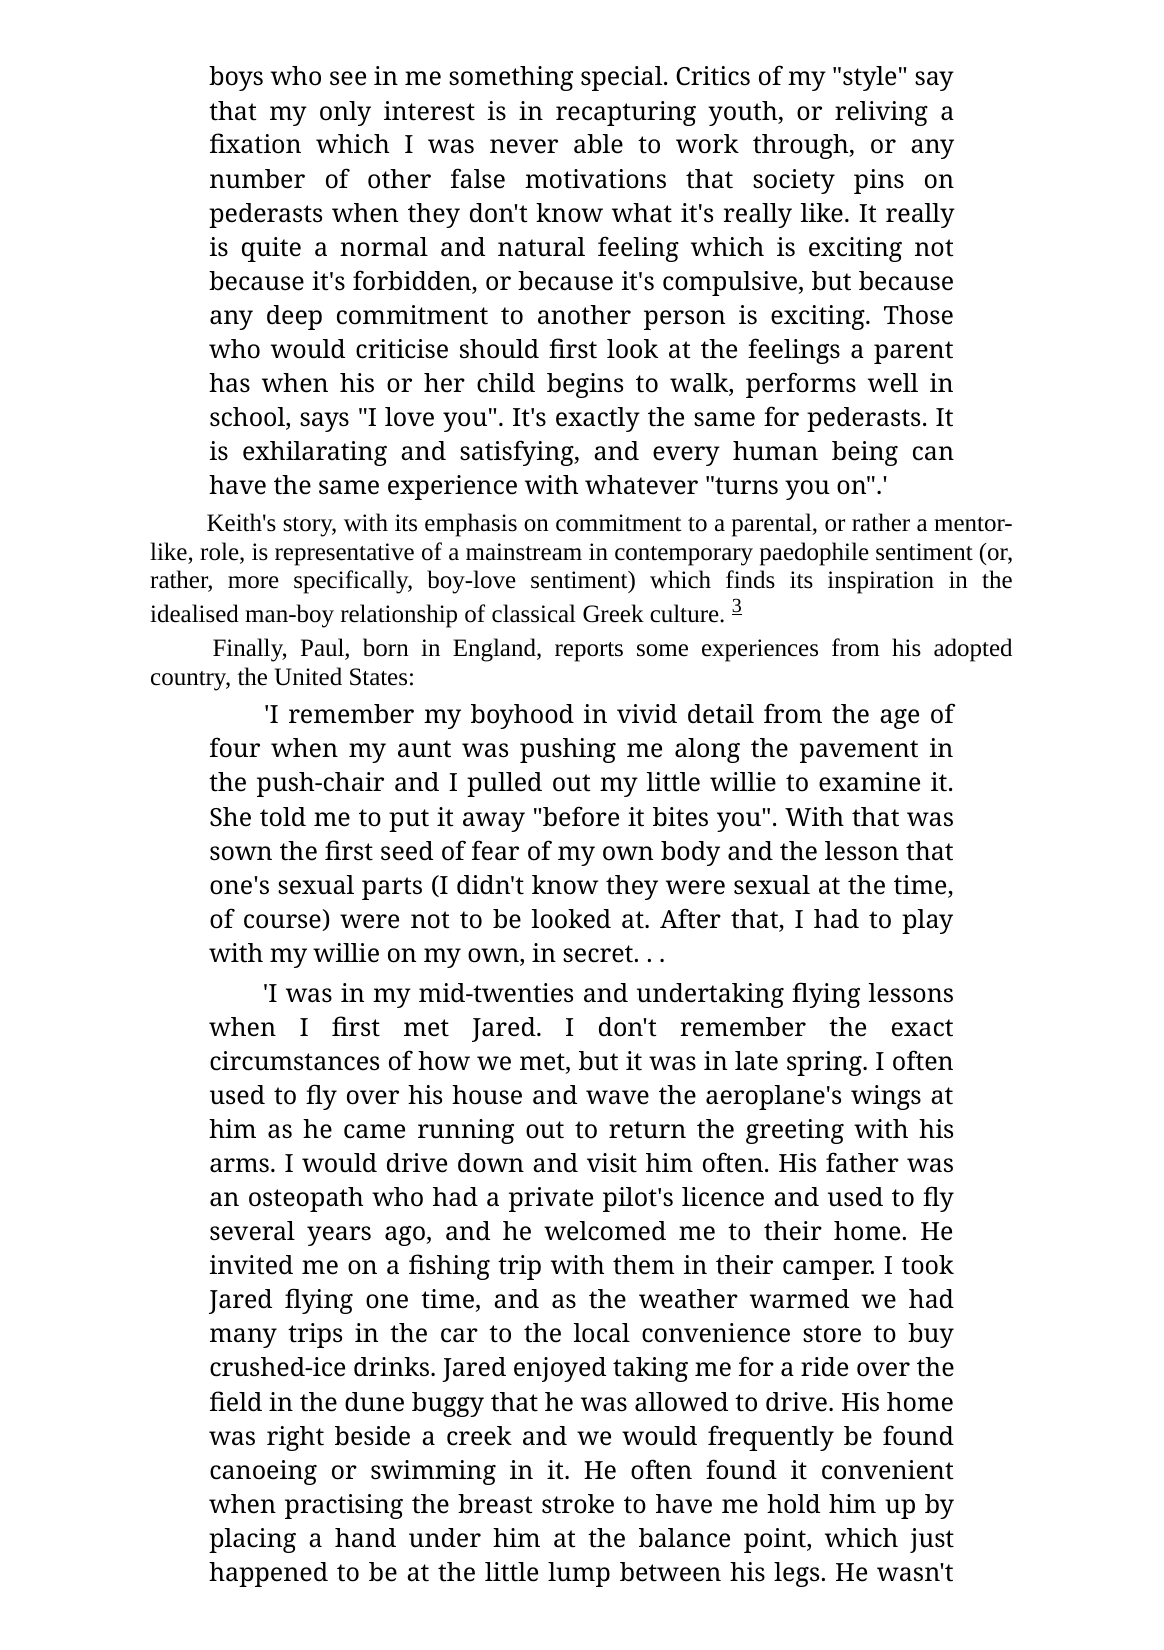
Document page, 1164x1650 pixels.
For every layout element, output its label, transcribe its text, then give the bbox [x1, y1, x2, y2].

text 'I was in my mid-twenties and undertaking flying lessons when I first met Jared. I don't remember the exact circumstances of how we met, but it was in late spring. I often used to fly over his house and wave the aeroplane's wings at him as he came running out to return the greeting with his arms. I would drive down and visit him often. His father was an osteopath who had a private pilot's licence and used to fly several years ago, and he welcomed me to their home. He invited me on a fishing trip with them in their camper. I took Jared flying one time, and as the weather warmed we had many trips in the car to the local convenience store to buy crushed-ice drinks. Jared enjoyed taking me for a ride over the field in the dune buggy that he was allowed to drive. His home was right beside a creek and we would frequently be found canoeing or swimming in it. He often found it convenient when practising the breast stroke to have me hold him up by placing a hand under him at the balance point, which just happened to be at the little lump between his legs. He wasn't [209, 975, 955, 1588]
text 'I remember my boyhood in vivid detail from the age of four when my aunt was pushing me along the pavement in the push-chair and I pulled out my little willie to examine it. She told me to put it away "before it bites you". With that was sown the first seed of fear of my own body and the lesson that one's sexual parts (I didn't know they were sexual at the time, of course) were not to be looked at. After that, I had to play with my willie on my own, in secret. . . [209, 697, 955, 969]
text Keith's story, with its emphasis on commitment to a parental, or rather a mentor-like, role, is representative of a mainstream in contemporary paedophile sentiment (or, rather, more specifically, boy-love sentiment) which finds its inspiration in the idealised man-boy relationship of classical Greek culture. 3 [150, 508, 1014, 628]
text Finally, Paul, born in England, reports some experiences from his adopted country, the United States: [150, 633, 1014, 691]
text boys who see in me something special. Critics of my "style" say that my only interest is in recapturing youth, or reliving a fixation which I was never able to work through, or any number of other false motivations that society pins on pederasts when they don't know what it's really like. It really is quite a normal and natural feeling which is exciting not because it's forbidden, or because it's compulsive, but because any deep commitment to another person is exciting. Those who would criticise should first look at the feelings a parent has when his or her child begins to walk, performs well in school, says "I love you". It's exactly the same for pederasts. It is exhilarating and satisfying, and every human being can have the same experience with whatever "turns you on".' [209, 59, 955, 502]
